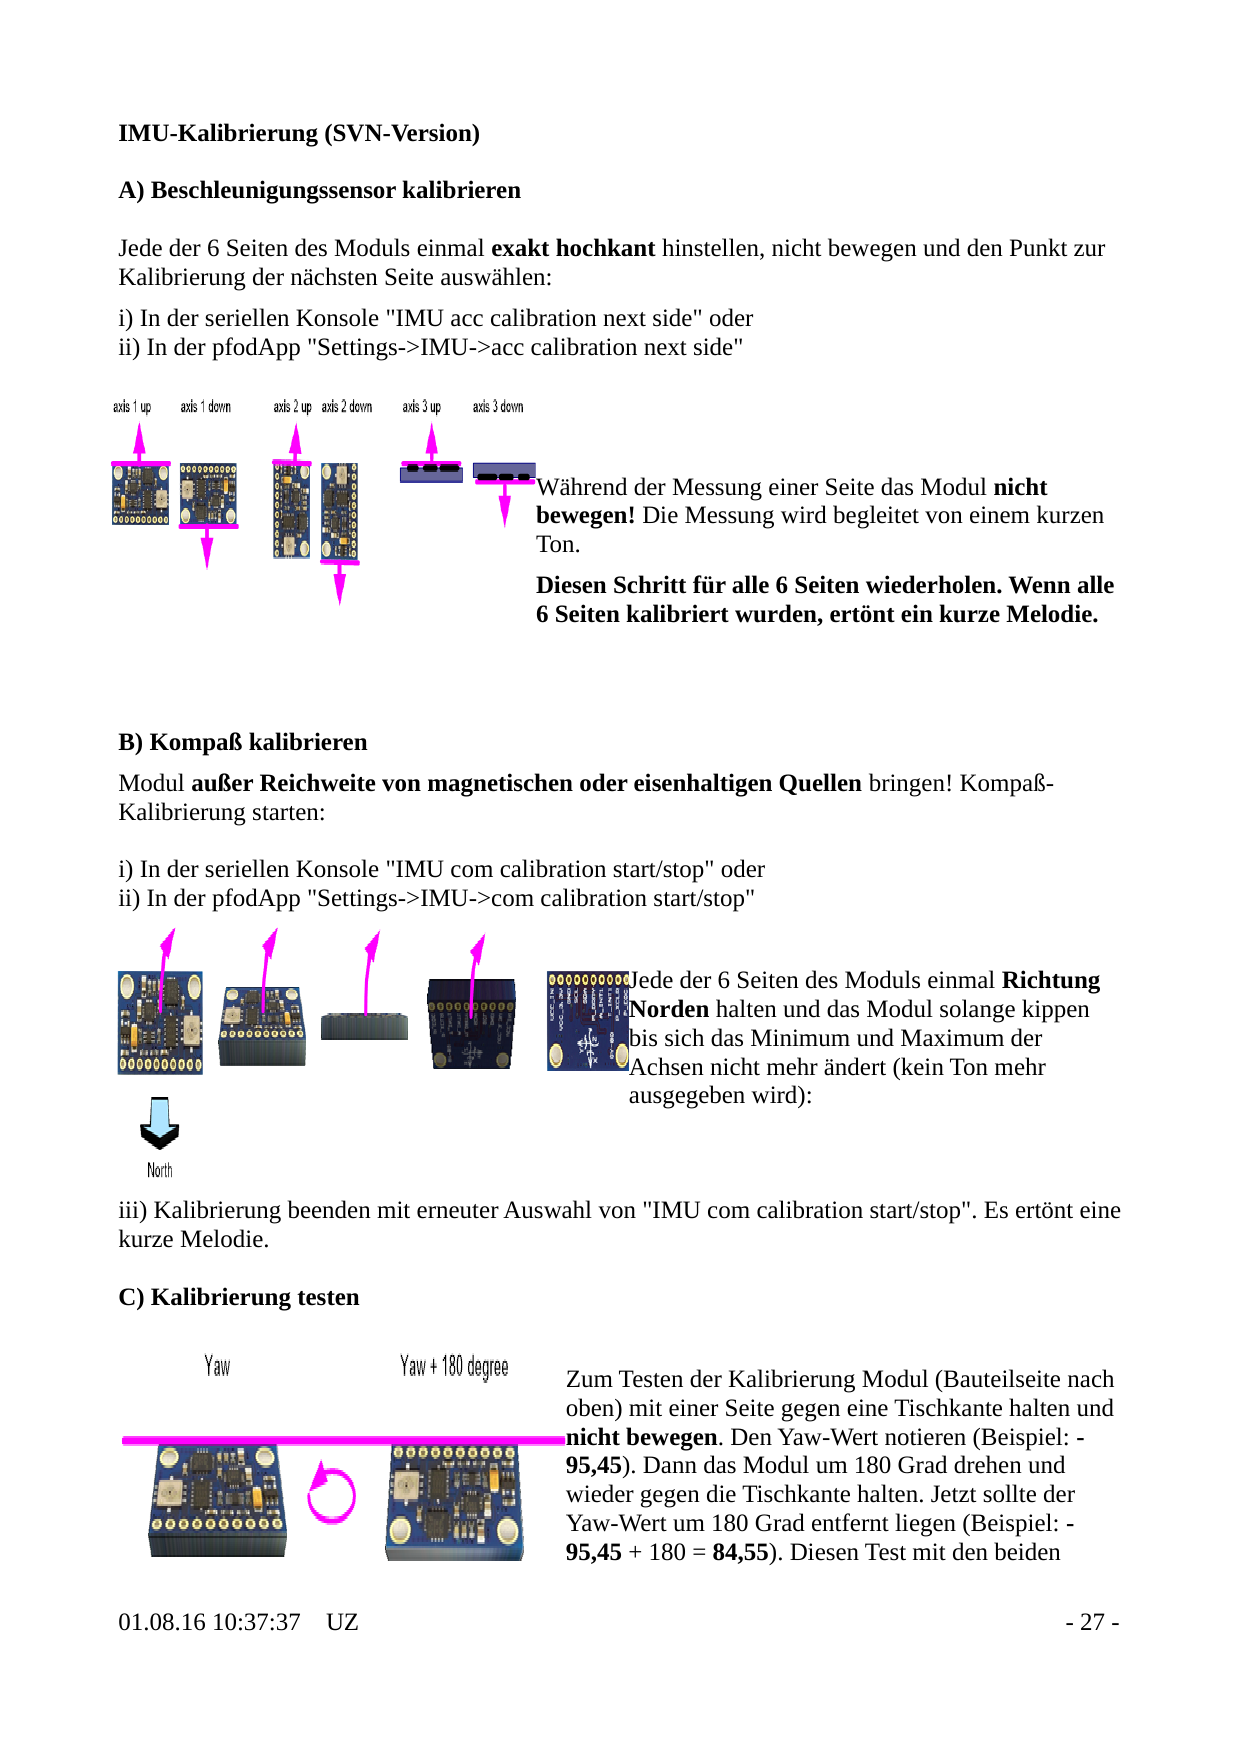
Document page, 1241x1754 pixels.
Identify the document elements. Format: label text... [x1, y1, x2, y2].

picture [121, 1347, 566, 1570]
text Modul außer Reichweite von magnetischen oder eisenhaltigen Quellen bringen! Kompaß-Kalibrierung starten: i) In der seriellen Konsole "IMU com calibration start/stop" oder ii) In der pfodApp "Settings->IMU->com calibration start/stop" [118, 768, 1122, 912]
text Zum Testen der Kalibrierung Modul (Bauteilseite nach oben) mit einer Seite gegen eine Tischkante halten und nicht bewegen. Den Yaw-Wert notieren (Beispiel: -95,45). Dann das Modul um 180 Grad drehen und wieder gegen die Tischkante halten. Jetzt sollte der Yaw-Wert um 180 Grad entfernt liegen (Beispiel: -95,45 + 180 = 84,55). Diesen Test mit den beiden [566, 1364, 1122, 1566]
text B) Kompaß kalibrieren [118, 727, 1122, 756]
picture [110, 395, 536, 608]
text Während der Messung einer Seite das Modul nicht bewegen! Die Messung wird begleitet von einem kurzen Ton. [536, 414, 1122, 558]
text Diesen Schritt für alle 6 Seiten wiederholen. Wenn alle 6 Seiten kalibriert wurden, ertönt ein kurze Melodie. [118, 571, 1122, 714]
text IMU-Kalibrierung (SVN-Version) A) Beschleunigungssensor kalibrieren Jede der 6 Seiten des Moduls einmal exakt hochkant hinstellen, nicht bewegen und den Punkt zur Kalibrierung der nächsten Seite auswählen: [118, 118, 1122, 291]
text i) In der seriellen Konsole "IMU acc calibration next side" oder ii) In der pfodApp "Settings->IMU->acc calibration next side" [118, 303, 1122, 361]
text Jede der 6 Seiten des Moduls einmal Richtung Norden halten und das Modul solange kippen bis sich das Minimum und Maximum der Achsen nicht mehr ändert (kein Ton mehr ausgegeben wird): iii) Kalibrierung beenden mit erneuter Auswahl von "IMU com calibration start/stop". Es ertönt eine kurze Melodie. C) Kalibrierung testen [118, 1183, 1122, 1311]
picture [117, 927, 629, 1183]
